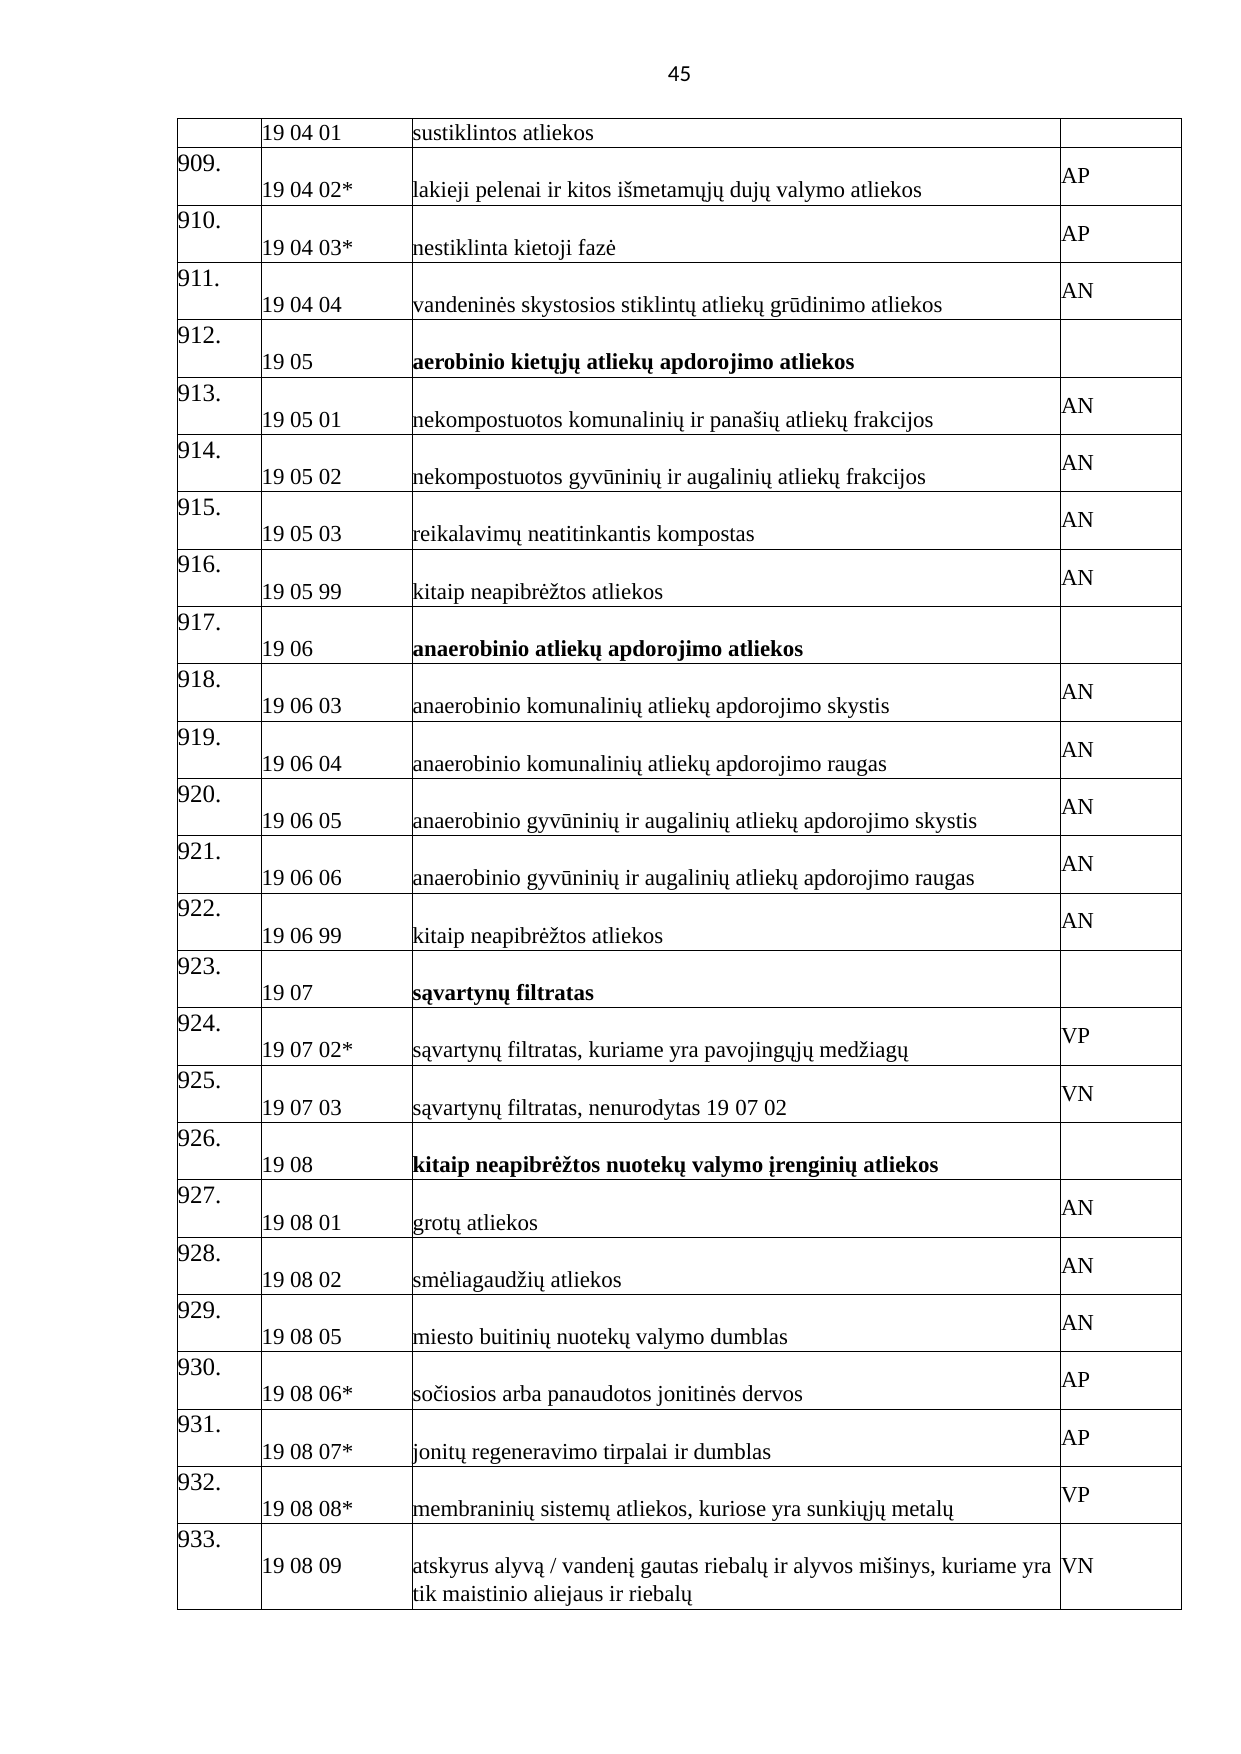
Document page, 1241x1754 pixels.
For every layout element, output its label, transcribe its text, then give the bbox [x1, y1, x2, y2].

table_cell 19 07 03 [262, 1066, 412, 1122]
table_cell [1061, 320, 1181, 377]
table_cell smėliagaudžių atliekos [413, 1238, 1060, 1294]
table_cell AP [1061, 206, 1181, 262]
table_cell 19 06 05 [262, 779, 412, 835]
table_cell 19 08 [262, 1123, 412, 1179]
table_cell [1061, 607, 1181, 663]
table_cell kitaip neapibrėžtos nuotekų valymo įrenginių atliekos [413, 1123, 1060, 1179]
table_cell AN [1061, 1180, 1181, 1237]
table_cell 19 05 03 [262, 492, 412, 548]
table_cell 19 08 05 [262, 1295, 412, 1351]
table_cell nestiklinta kietoji fazė [413, 206, 1060, 262]
table_cell 911. [178, 263, 261, 319]
table_cell nekompostuotos komunalinių ir panašių atliekų frakcijos [413, 378, 1060, 434]
table_cell 915. [178, 492, 261, 548]
table_cell AN [1061, 894, 1181, 950]
table_cell anaerobinio komunalinių atliekų apdorojimo raugas [413, 722, 1060, 778]
table_cell 912. [178, 320, 261, 377]
table_cell 19 08 09 [262, 1524, 412, 1608]
table_cell 924. [178, 1008, 261, 1064]
table_cell 19 06 04 [262, 722, 412, 778]
table_cell 19 04 03* [262, 206, 412, 262]
table_cell [1061, 119, 1181, 147]
table_cell AN [1061, 664, 1181, 721]
table_cell anaerobinio komunalinių atliekų apdorojimo skystis [413, 664, 1060, 721]
table_cell 928. [178, 1238, 261, 1294]
table_cell membraninių sistemų atliekos, kuriose yra sunkiųjų metalų [413, 1467, 1060, 1523]
table_cell 19 08 08* [262, 1467, 412, 1523]
table_cell 918. [178, 664, 261, 721]
table_cell vandeninės skystosios stiklintų atliekų grūdinimo atliekos [413, 263, 1060, 319]
table_cell sąvartynų filtratas, nenurodytas 19 07 02 [413, 1066, 1060, 1122]
table_cell aerobinio kietųjų atliekų apdorojimo atliekos [413, 320, 1060, 377]
table_cell AN [1061, 378, 1181, 434]
table_cell 19 05 01 [262, 378, 412, 434]
table_cell lakieji pelenai ir kitos išmetamųjų dujų valymo atliekos [413, 148, 1060, 204]
table_cell 19 08 07* [262, 1410, 412, 1466]
table_cell 19 06 [262, 607, 412, 663]
table_cell 916. [178, 550, 261, 606]
table_cell 19 04 01 [262, 119, 412, 147]
table_cell 19 04 02* [262, 148, 412, 204]
table_cell sąvartynų filtratas [413, 951, 1060, 1007]
table_cell 921. [178, 836, 261, 892]
table_cell 927. [178, 1180, 261, 1237]
table_cell 19 08 02 [262, 1238, 412, 1294]
table_cell 19 05 99 [262, 550, 412, 606]
table_cell 19 05 [262, 320, 412, 377]
table_cell reikalavimų neatitinkantis kompostas [413, 492, 1060, 548]
table_cell AN [1061, 550, 1181, 606]
table_cell 19 06 99 [262, 894, 412, 950]
table_cell [1061, 1123, 1181, 1179]
table_cell 923. [178, 951, 261, 1007]
table_cell 910. [178, 206, 261, 262]
table_cell 909. [178, 148, 261, 204]
table_cell 19 08 01 [262, 1180, 412, 1237]
table_cell AP [1061, 1410, 1181, 1466]
table_cell AN [1061, 722, 1181, 778]
table_cell 19 04 04 [262, 263, 412, 319]
table_cell 19 07 [262, 951, 412, 1007]
table_cell VN [1061, 1066, 1181, 1122]
table_cell 19 05 02 [262, 435, 412, 491]
table_cell jonitų regeneravimo tirpalai ir dumblas [413, 1410, 1060, 1466]
table_cell 19 07 02* [262, 1008, 412, 1064]
table_cell AN [1061, 836, 1181, 892]
table_cell VN [1061, 1524, 1181, 1608]
table_cell miesto buitinių nuotekų valymo dumblas [413, 1295, 1060, 1351]
table_cell VP [1061, 1467, 1181, 1523]
table_cell 19 06 06 [262, 836, 412, 892]
table_cell 920. [178, 779, 261, 835]
table_cell AN [1061, 435, 1181, 491]
table_cell sąvartynų filtratas, kuriame yra pavojingųjų medžiagų [413, 1008, 1060, 1064]
table_cell [178, 119, 261, 147]
table_cell AN [1061, 263, 1181, 319]
table_cell AN [1061, 779, 1181, 835]
table_cell grotų atliekos [413, 1180, 1060, 1237]
table_cell 913. [178, 378, 261, 434]
table_cell 914. [178, 435, 261, 491]
table_cell anaerobinio gyvūninių ir augalinių atliekų apdorojimo skystis [413, 779, 1060, 835]
table_cell 931. [178, 1410, 261, 1466]
table_cell AN [1061, 1238, 1181, 1294]
table_cell [1061, 951, 1181, 1007]
table_cell AP [1061, 1352, 1181, 1408]
table_cell anaerobinio gyvūninių ir augalinių atliekų apdorojimo raugas [413, 836, 1060, 892]
table_cell AP [1061, 148, 1181, 204]
table_cell kitaip neapibrėžtos atliekos [413, 894, 1060, 950]
table_cell kitaip neapibrėžtos atliekos [413, 550, 1060, 606]
table_cell atskyrus alyvą / vandenį gautas riebalų ir alyvos mišinys, kuriame yra tik maistinio aliejaus ir riebalų [413, 1524, 1060, 1608]
table_cell sustiklintos atliekos [413, 119, 1060, 147]
table_cell nekompostuotos gyvūninių ir augalinių atliekų frakcijos [413, 435, 1060, 491]
table_cell sočiosios arba panaudotos jonitinės dervos [413, 1352, 1060, 1408]
table_cell anaerobinio atliekų apdorojimo atliekos [413, 607, 1060, 663]
table_cell 19 06 03 [262, 664, 412, 721]
table_cell 929. [178, 1295, 261, 1351]
table_cell 919. [178, 722, 261, 778]
table_cell VP [1061, 1008, 1181, 1064]
table_cell AN [1061, 1295, 1181, 1351]
table_cell 933. [178, 1524, 261, 1608]
table_cell 932. [178, 1467, 261, 1523]
table_cell 925. [178, 1066, 261, 1122]
table_cell 922. [178, 894, 261, 950]
table_cell AN [1061, 492, 1181, 548]
table_cell 930. [178, 1352, 261, 1408]
table_cell 926. [178, 1123, 261, 1179]
table_cell 19 08 06* [262, 1352, 412, 1408]
table_cell 917. [178, 607, 261, 663]
